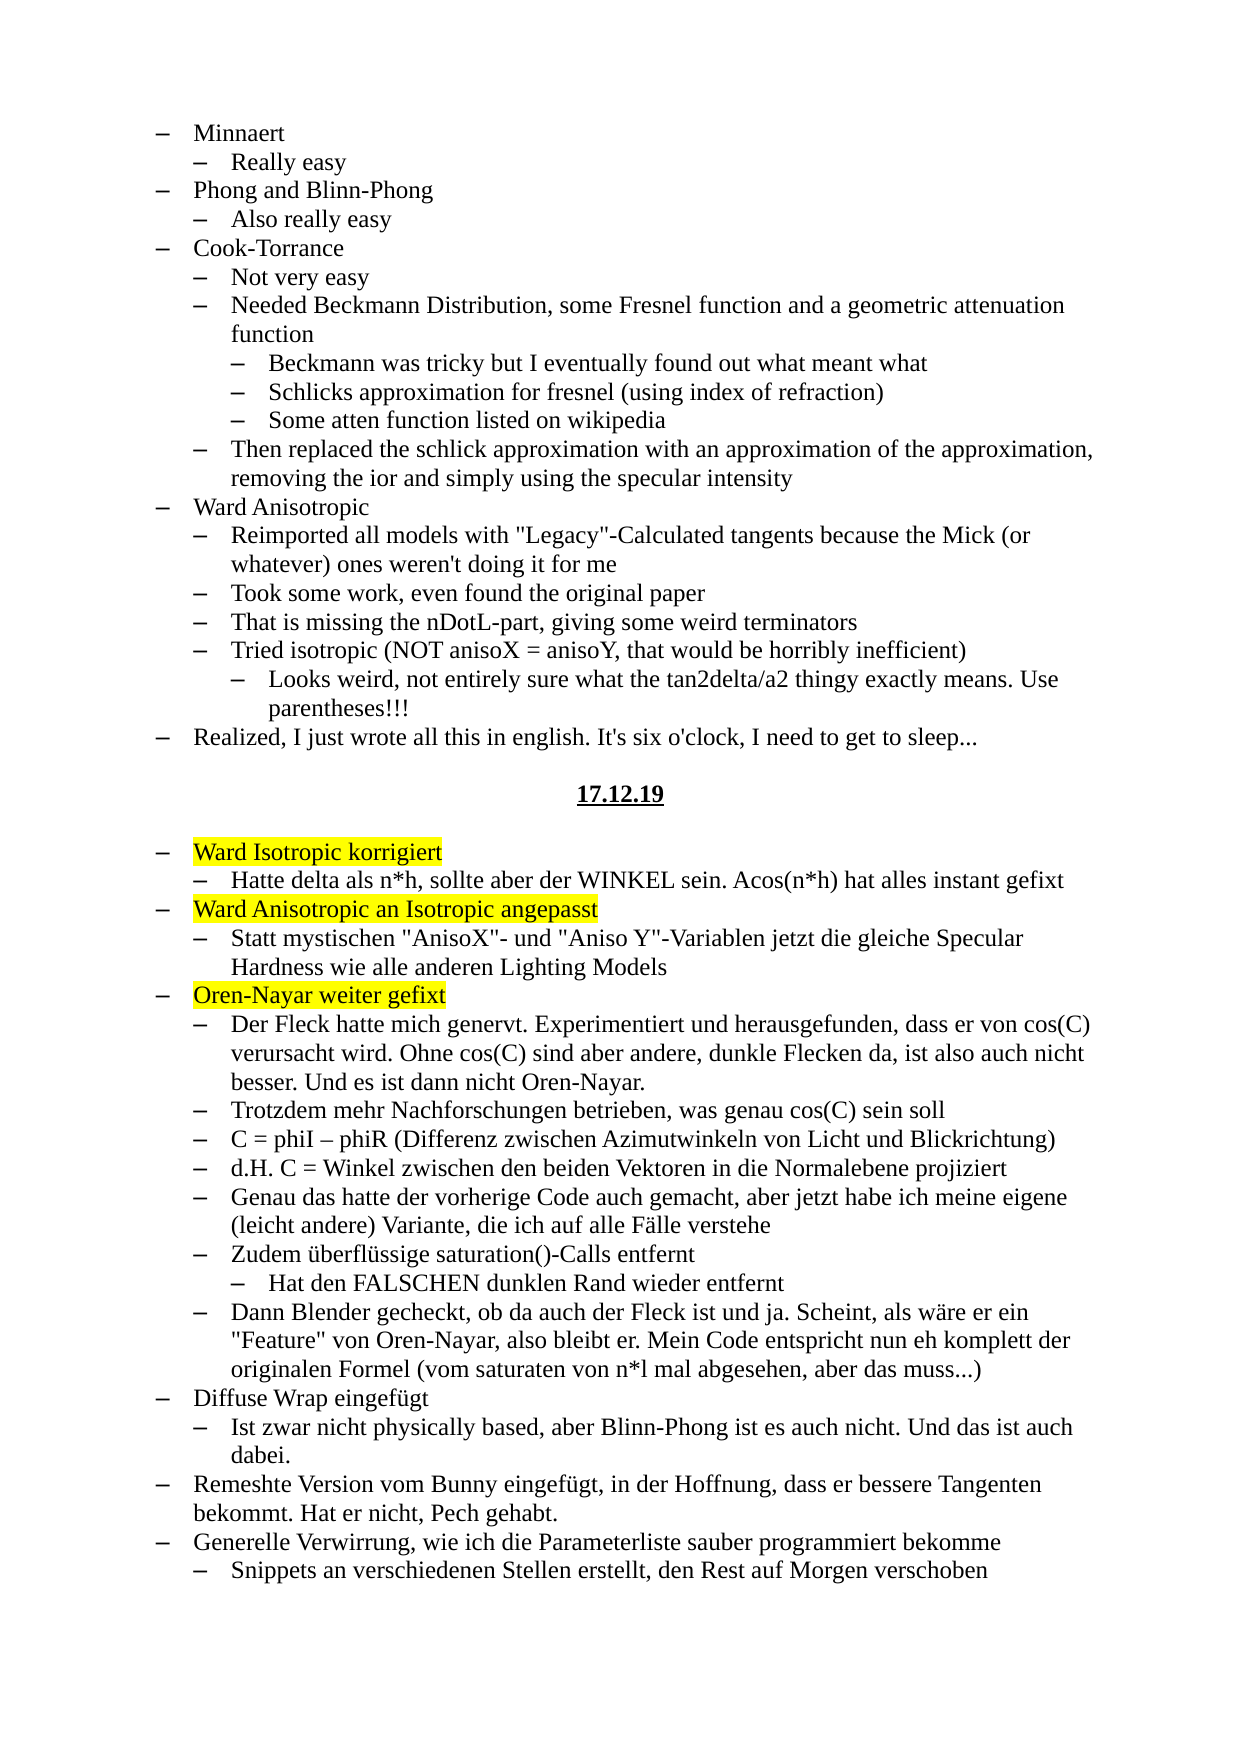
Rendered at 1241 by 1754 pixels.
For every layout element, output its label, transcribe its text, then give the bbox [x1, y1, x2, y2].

list Needed Beckmann Distribution, some Fresnel function and a geometric attenuation function [193, 291, 1122, 348]
list C = phiI – phiR (Differenz zwischen Azimutwinkeln von Licht und Blickrichtung) [193, 1124, 1122, 1153]
list Then replaced the schlick approximation with an approximation of the approximation, removing the ior and simply using the specular intensity [193, 434, 1122, 492]
list That is missing the nDotL-part, giving some weird terminators [193, 607, 1122, 636]
list Generelle Verwirrung, wie ich die Parameterliste sauber programmiert bekomme [156, 1527, 1122, 1556]
list Really easy [193, 147, 1122, 176]
list Statt mystischen "AnisoX"- und "Aniso Y"-Variablen jetzt die gleiche Specular Hardness wie alle anderen Lighting Models [193, 923, 1122, 981]
list Also really easy [193, 204, 1122, 233]
list Looks weird, not entirely sure what the tan2delta/a2 thingy exactly means. Use parentheses!!! [231, 664, 1122, 722]
list Ward Anisotropic [156, 492, 1122, 521]
list Zudem überflüssige saturation()-Calls entfernt [193, 1239, 1122, 1268]
list Ist zwar nicht physically based, aber Blinn-Phong ist es auch nicht. Und das ist auch dabei. [193, 1412, 1122, 1469]
text 17.12.19 [118, 779, 1122, 808]
list Hat den FALSCHEN dunklen Rand wieder entfernt [231, 1268, 1122, 1297]
list Diffuse Wrap eingefügt [156, 1383, 1122, 1412]
list Cook-Torrance [156, 233, 1122, 262]
list Hatte delta als n*h, sollte aber der WINKEL sein. Acos(n*h) hat alles instant gefixt [193, 866, 1122, 894]
list Not very easy [193, 262, 1122, 291]
list Took some work, even found the original paper [193, 578, 1122, 607]
list Beckmann was tricky but I eventually found out what meant what [231, 348, 1122, 377]
list Genau das hatte der vorherige Code auch gemacht, aber jetzt habe ich meine eigene (leicht andere) Variante, die ich auf alle Fälle verstehe [193, 1182, 1122, 1239]
list Dann Blender gecheckt, ob da auch der Fleck ist und ja. Scheint, als wäre er ein "Feature" von Oren-Nayar, also bleibt er. Mein Code entspricht nun eh komplett der originalen Formel (vom saturaten von n*l mal abgesehen, aber das muss...) [193, 1297, 1122, 1383]
list Some atten function listed on wikipedia [231, 406, 1122, 434]
list Reimported all models with "Legacy"-Calculated tangents because the Mick (or whatever) ones weren't doing it for me [193, 521, 1122, 578]
list Schlicks approximation for fresnel (using index of refraction) [231, 377, 1122, 406]
list d.H. C = Winkel zwischen den beiden Vektoren in die Normalebene projiziert [193, 1153, 1122, 1182]
list Trotzdem mehr Nachforschungen betrieben, was genau cos(C) sein soll [193, 1096, 1122, 1124]
list Tried isotropic (NOT anisoX = anisoY, that would be horribly inefficient) [193, 636, 1122, 664]
list Ward Isotropic korrigiert [156, 837, 1122, 866]
list Minnaert [156, 118, 1122, 147]
list Oren-Nayar weiter gefixt [156, 981, 1122, 1009]
list Der Fleck hatte mich genervt. Experimentiert und herausgefunden, dass er von cos(C) verursacht wird. Ohne cos(C) sind aber andere, dunkle Flecken da, ist also auch nicht besser. Und es ist dann nicht Oren-Nayar. [193, 1009, 1122, 1096]
list Remeshte Version vom Bunny eingefügt, in der Hoffnung, dass er bessere Tangenten bekommt. Hat er nicht, Pech gehabt. [156, 1469, 1122, 1527]
list Realized, I just wrote all this in english. It's six o'clock, I need to get to sleep... [156, 722, 1122, 751]
list Ward Anisotropic an Isotropic angepasst [156, 894, 1122, 923]
list Phong and Blinn-Phong [156, 176, 1122, 204]
list Snippets an verschiedenen Stellen erstellt, den Rest auf Morgen verschoben [193, 1556, 1122, 1584]
